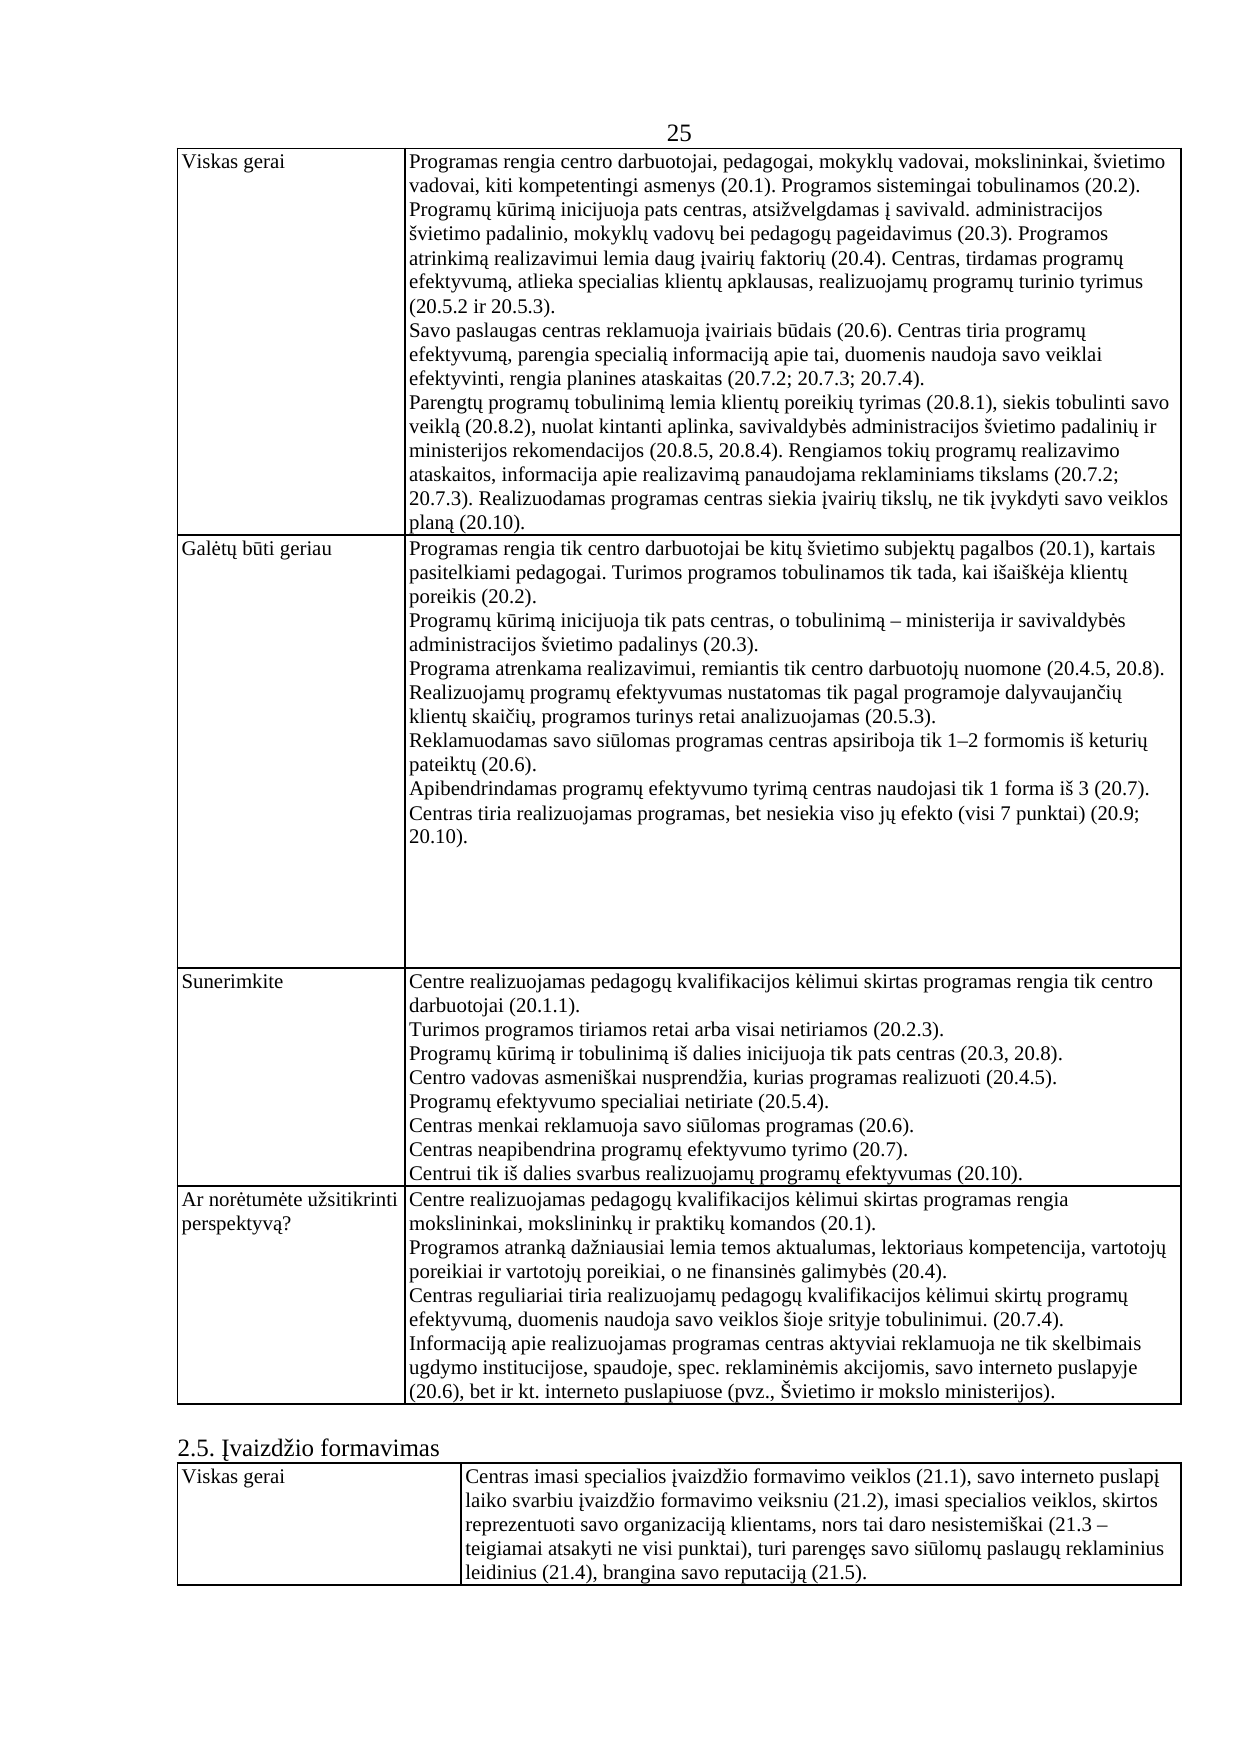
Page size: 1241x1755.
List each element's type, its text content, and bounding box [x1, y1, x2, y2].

text 2.5. Įvaizdžio formavimas [177, 1433, 1181, 1462]
table_header Viskas gerai [178, 149, 404, 534]
table_cell Sunerimkite [178, 969, 404, 1185]
table_cell Galėtų būti geriau [178, 536, 404, 967]
table_header Viskas gerai [178, 1464, 460, 1584]
table_cell Programas rengia tik centro darbuotojai be kitų švietimo subjektų pagalbos (20.1), kartais pasitelkiami pedagogai. Turimos programos tobulinamos tik tada, kai išaiškėja klientų poreikis (20.2). Programų kūrimą inicijuoja tik pats centras, o tobulinimą – ministerija ir savivaldybės administracijos švietimo padalinys (20.3). Programa atrenkama realizavimui, remiantis tik centro darbuotojų nuomone (20.4.5, 20.8). Realizuojamų programų efektyvumas nustatomas tik pagal programoje dalyvaujančių klientų skaičių, programos turinys retai analizuojamas (20.5.3). Reklamuodamas savo siūlomas programas centras apsiriboja tik 1–2 formomis iš keturių pateiktų (20.6). Apibendrindamas programų efektyvumo tyrimą centras naudojasi tik 1 forma iš 3 (20.7). Centras tiria realizuojamas programas, bet nesiekia viso jų efekto (visi 7 punktai) (20.9; 20.10). [406, 536, 1180, 967]
table_cell Ar norėtumėte užsitikrinti perspektyvą? [178, 1187, 404, 1403]
